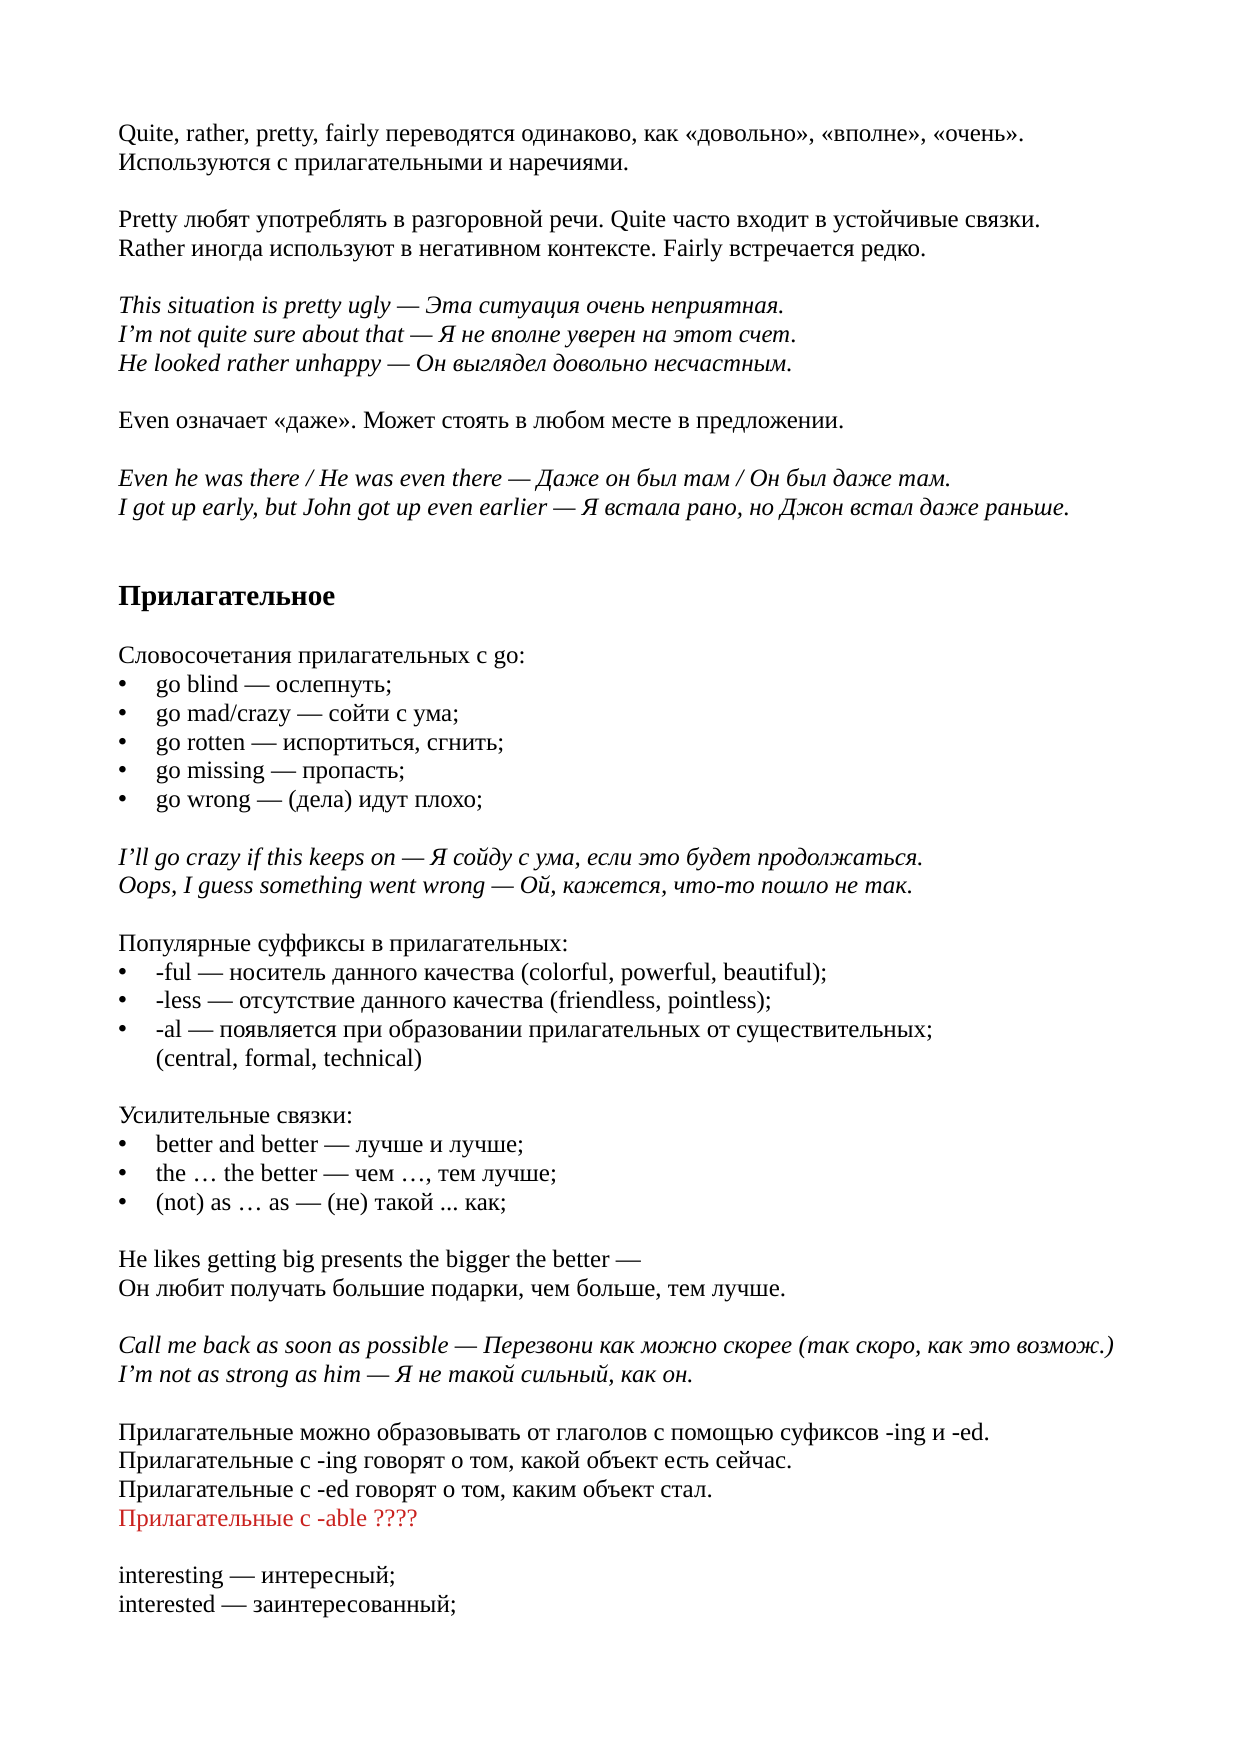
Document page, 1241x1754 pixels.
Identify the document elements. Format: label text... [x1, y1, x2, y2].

list go rotten — испортиться, сгнить; [118, 727, 1122, 755]
text Прилагательные с -ing говорят о том, какой объект есть сейчас. [118, 1445, 1122, 1474]
text Усилительные связки: [118, 1100, 1122, 1129]
text He looked rather unhappy — Он выглядел довольно несчастным. [118, 348, 1122, 377]
text interesting — интересный; [118, 1560, 1122, 1589]
list (central, formal, technical) [118, 1043, 1122, 1072]
list -less — отсутствие данного качества (friendless, pointless); [118, 985, 1122, 1014]
text interested — заинтересованный; [118, 1589, 1122, 1618]
list go wrong — (дела) идут плохо; [118, 784, 1122, 813]
text Rather иногда используют в негативном контексте. Fairly встречается редко. [118, 233, 1122, 262]
text This situation is pretty ugly — Эта ситуация очень неприятная. [118, 291, 1122, 319]
text I’m not as strong as him — Я не такой сильный, как он. [118, 1359, 1122, 1388]
text Прилагательные с -ed говорят о том, каким объект стал. [118, 1474, 1122, 1503]
text Популярные суффиксы в прилагательных: [118, 928, 1122, 957]
text Oops, I guess something went wrong — Ой, кажется, что-то пошло не так. [118, 870, 1122, 899]
text Pretty любят употреблять в разгоровной речи. Quite часто входит в устойчивые связки. [118, 204, 1122, 233]
text Прилагательные с -able ???? [118, 1503, 1122, 1532]
list go mad/crazy — сойти с ума; [118, 698, 1122, 727]
text Сall me back as soon as possible — Перезвони как можно скорее (так скоро, как это возмож.) [118, 1330, 1122, 1359]
list go missing — пропасть; [118, 755, 1122, 784]
text I’ll go crazy if this keeps on — Я сойду с ума, если это будет продолжаться. [118, 842, 1122, 870]
list the … the better — чем …, тем лучше; [118, 1158, 1122, 1187]
text He likes getting big presents the bigger the better — [118, 1244, 1122, 1273]
text Even означает «даже». Может стоять в любом месте в предложении. [118, 406, 1122, 434]
text I got up early, but John got up even earlier — Я встала рано, но Джон встал даже раньше. [118, 492, 1122, 521]
list better and better — лучше и лучше; [118, 1129, 1122, 1158]
text Прилагательные можно образовывать от глаголов с помощью суфиксов -ing и -ed. [118, 1417, 1122, 1445]
list go blind — ослепнуть; [118, 669, 1122, 698]
text Even he was there / He was even there — Даже он был там / Он был даже там. [118, 463, 1122, 492]
text Прилагательное [118, 578, 1122, 612]
text Quite, rather, pretty, fairly переводятся одинаково, как «довольно», «вполне», «очень». [118, 118, 1122, 147]
text Он любит получать большие подарки, чем больше, тем лучше. [118, 1273, 1122, 1302]
text Используются с прилагательными и наречиями. [118, 147, 1122, 176]
text Словосочетания прилагательных с go: [118, 640, 1122, 669]
list -al — появляется при образовании прилагательных от существительных; [118, 1014, 1122, 1043]
list (not) as … as — (не) такой ... как; [118, 1187, 1122, 1215]
list -ful — носитель данного качества (colorful, powerful, beautiful); [118, 957, 1122, 985]
text I’m not quite sure about that — Я не вполне уверен на этот счет. [118, 319, 1122, 348]
